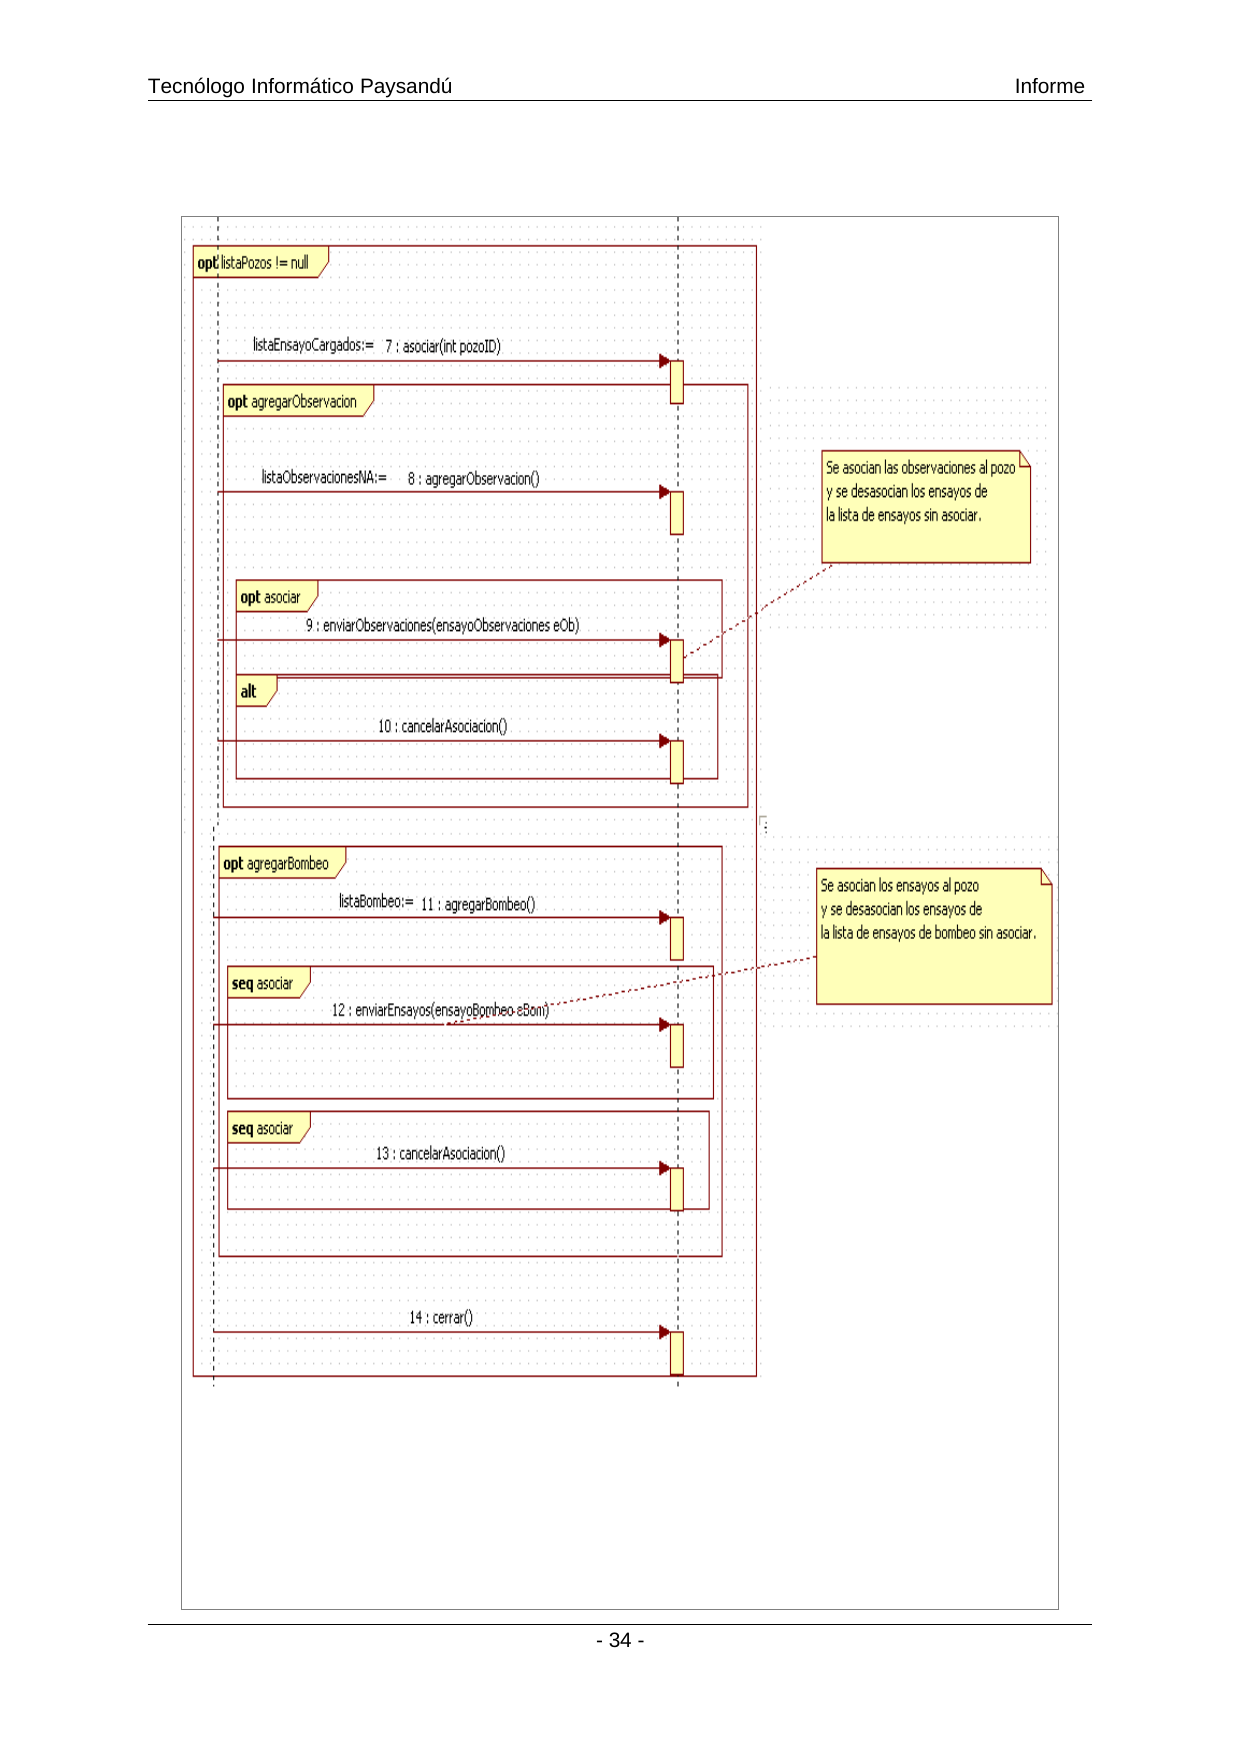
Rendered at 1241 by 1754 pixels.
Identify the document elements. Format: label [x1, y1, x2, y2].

picture [182, 217, 1058, 1609]
